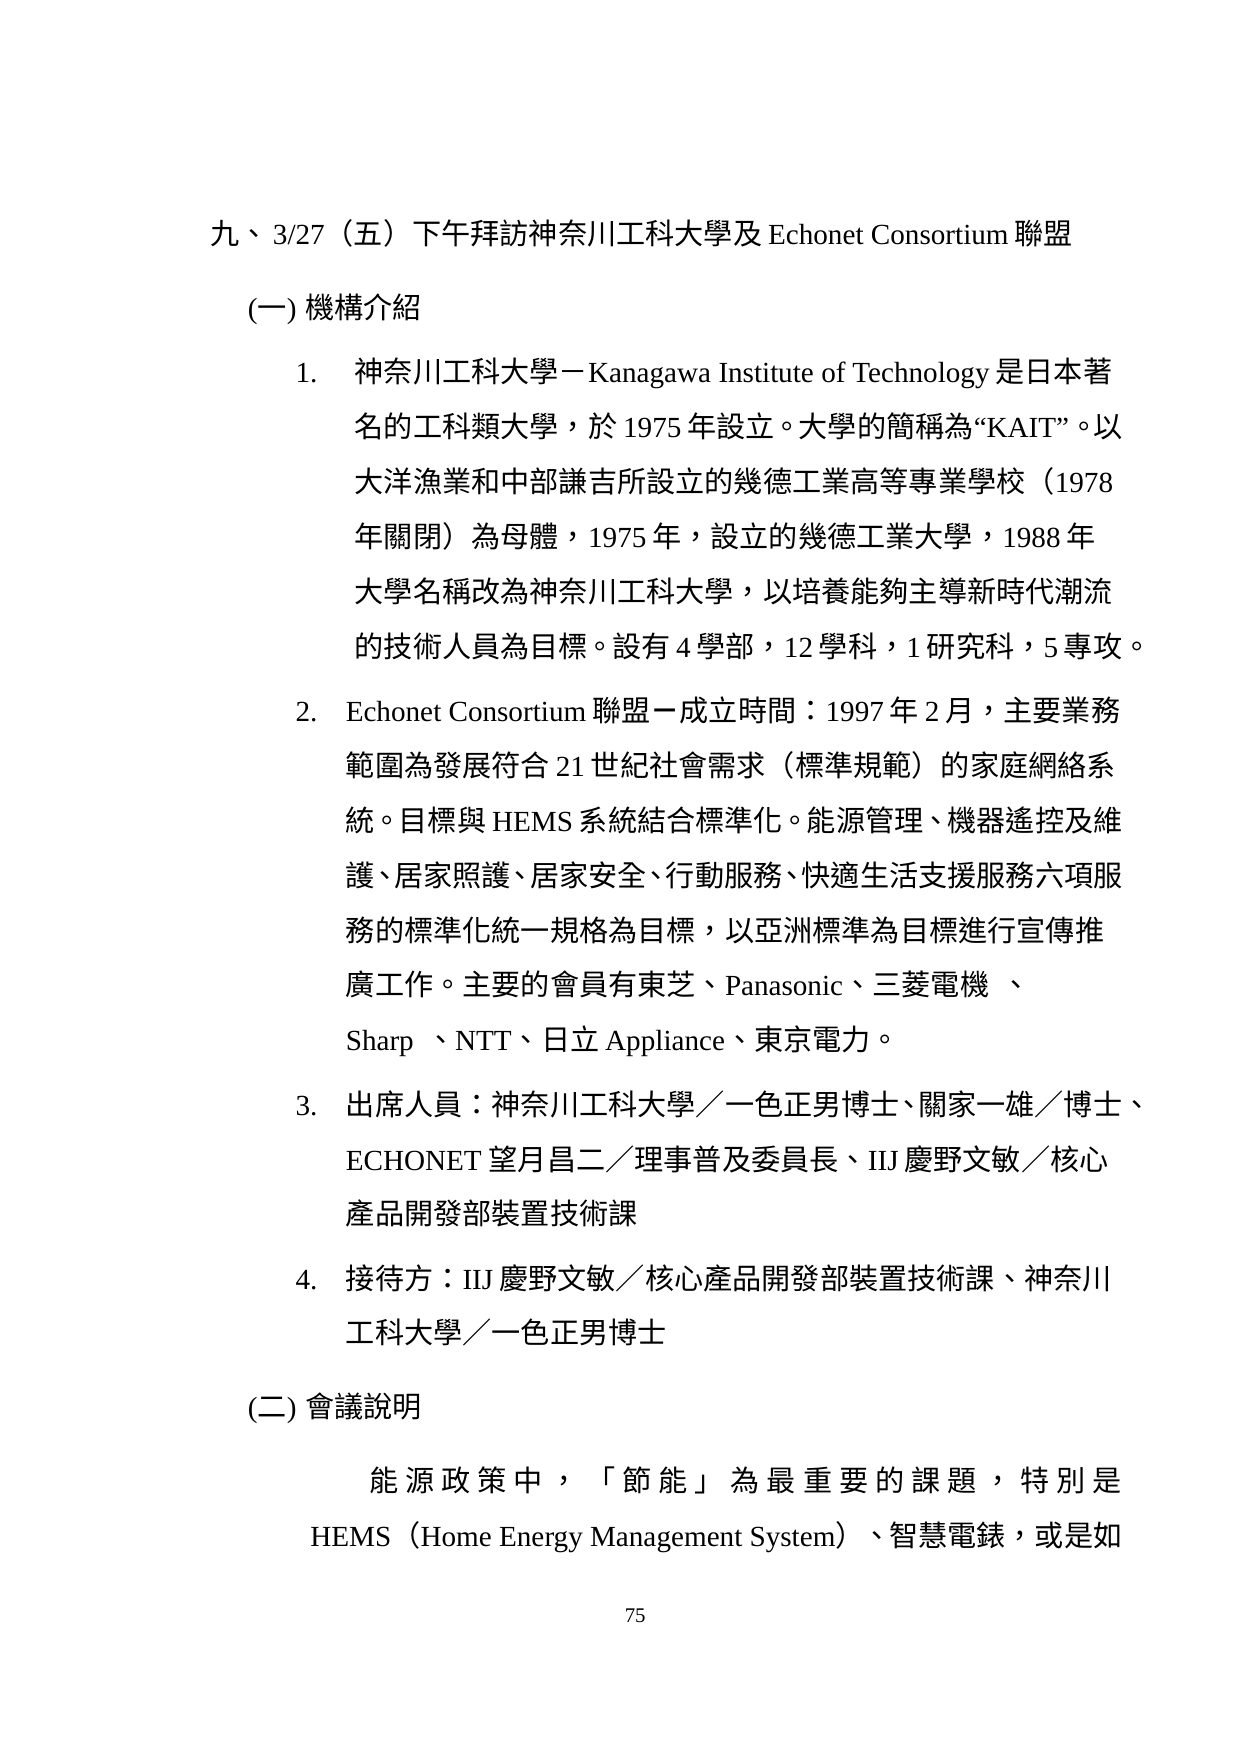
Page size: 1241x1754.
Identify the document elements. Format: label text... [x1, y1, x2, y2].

list 神奈川工科大學－Kanagawa Institute of Technology是日本著名的工科類大學，於1975年設立。大學的簡稱為“KAIT”。以大洋漁業和中部謙吉所設立的幾德工業高等專業學校（1978年關閉）為母體，1975年，設立的幾德工業大學，1988年大學名稱改為神奈川工科大學，以培養能夠主導新時代潮流的技術人員為目標。設有4學部，12學科，1研究科，5專攻。 [295, 349, 1122, 666]
list 會議說明 [248, 1384, 1122, 1426]
list 3/27（五）下午拜訪神奈川工科大學及Echonet Consortium聯盟 [210, 211, 1122, 253]
list 出席人員：神奈川工科大學／一色正男博士、關家一雄／博士、ECHONET 望月昌二／理事普及委員長、IIJ慶野文敏／核心產品開發部裝置技術課 [295, 1081, 1122, 1233]
text 能源政策中，「節能」為最重要的課題，特別是HEMS（Home Energy Management System）、智慧電錶，或是如 [310, 1457, 1122, 1554]
list 機構介紹 [248, 284, 1122, 327]
list Echonet Consortium聯盟－成立時間：1997年2月，主要業務範圍為發展符合21世紀社會需求（標準規範）的家庭網絡系統。目標與HEMS系統結合標準化。能源管理、機器遙控及維護、居家照護、居家安全、行動服務、快適生活支援服務六項服務的標準化統一規格為目標，以亞洲標準為目標進行宣傳推廣工作。主要的會員有東芝、Panasonic、三菱電機、Sharp、NTT、日立Appliance、東京電力。 [295, 687, 1122, 1059]
list 接待方：IIJ慶野文敏／核心產品開發部裝置技術課、神奈川工科大學／一色正男博士 [295, 1255, 1122, 1352]
